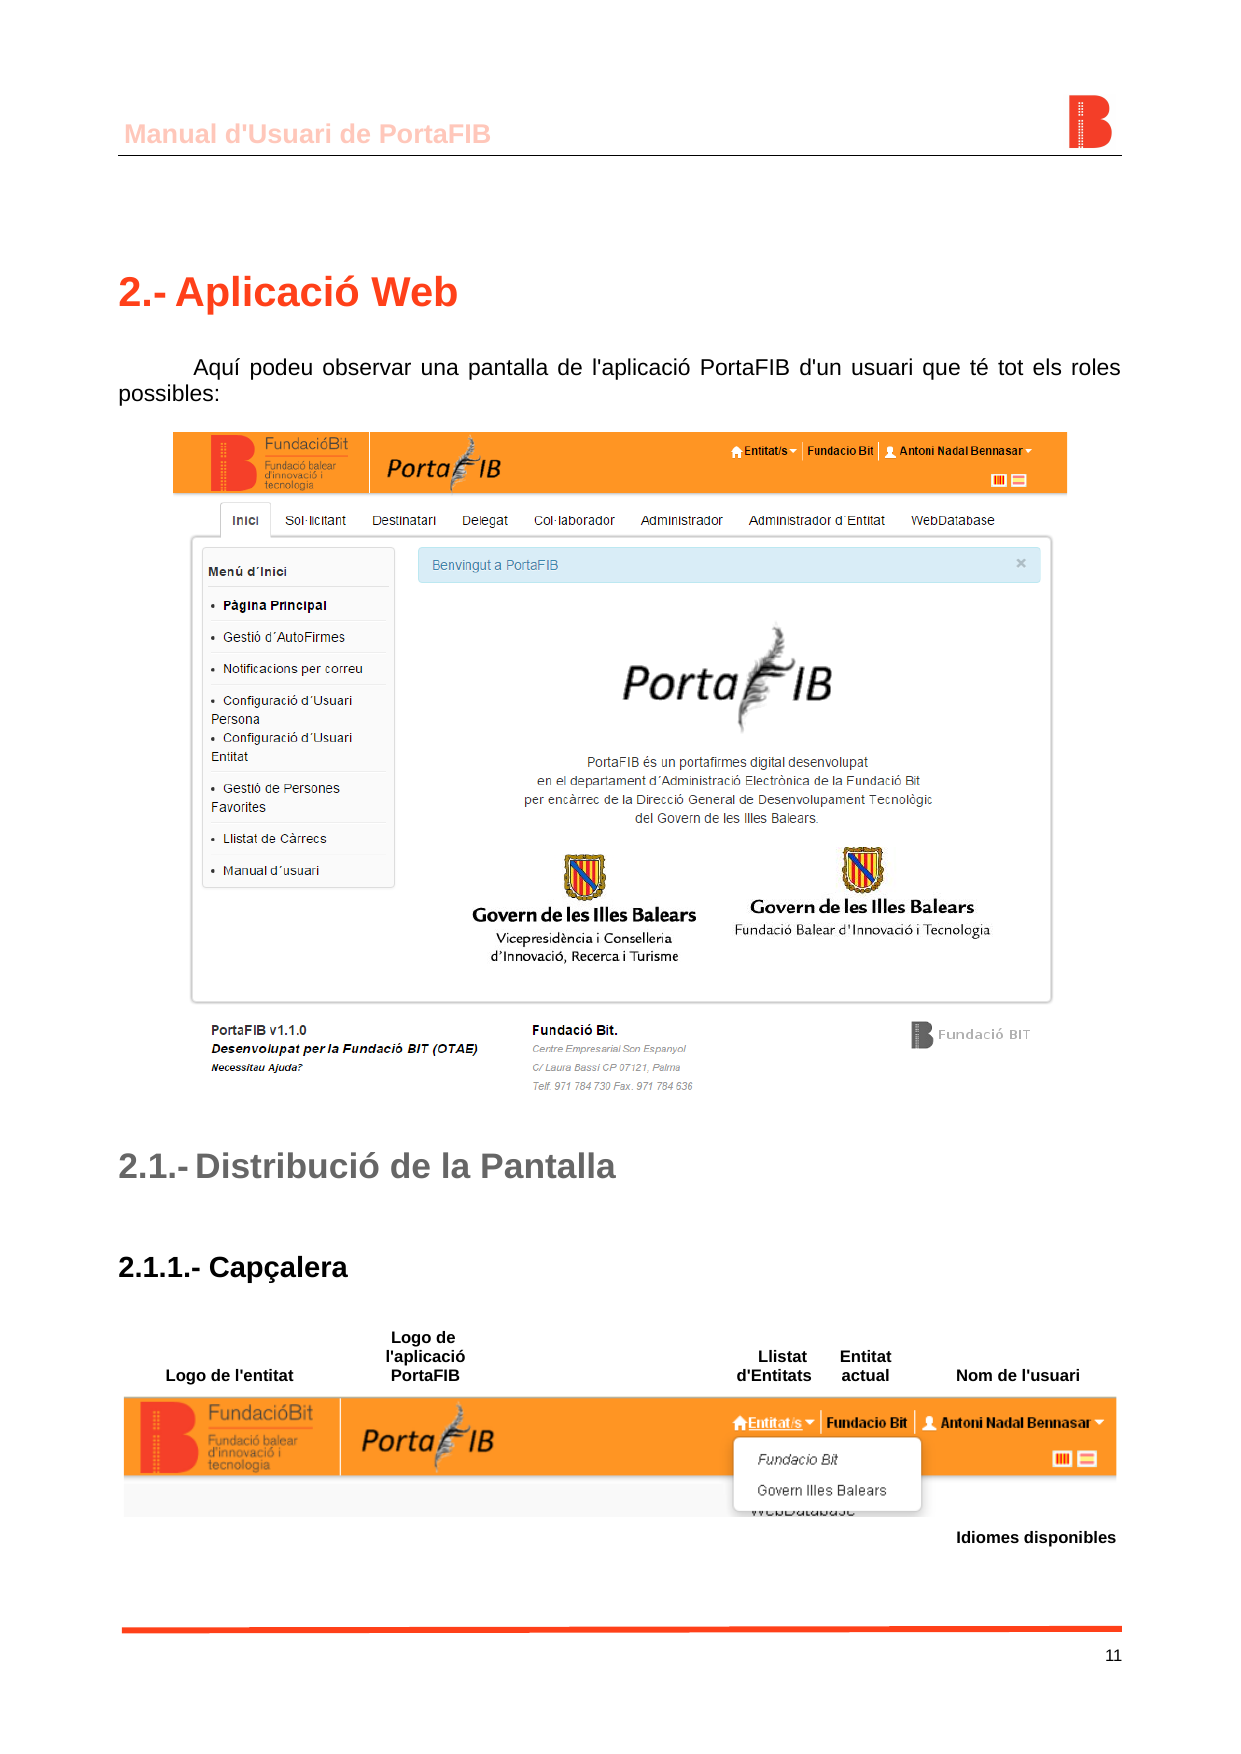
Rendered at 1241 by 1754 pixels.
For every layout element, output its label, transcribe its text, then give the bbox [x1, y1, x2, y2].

table_cell Idiomes disponibles [914, 1522, 1122, 1560]
table_header Nom de l'usuari [914, 1322, 1122, 1391]
subtitle Distribució de la Pantalla [118, 1145, 1122, 1186]
table_header Entitat actual [817, 1322, 914, 1391]
subtitle Capçalera [118, 1250, 1122, 1283]
picture [173, 432, 1068, 1094]
table_header Llistat d'Entitats [510, 1322, 817, 1391]
picture [123, 1396, 1117, 1517]
text Aquí podeu observar una pantalla de l'aplicació PortaFIB d'un usuari que té tot els roles possibles: [118, 354, 1122, 407]
picture [1063, 94, 1117, 150]
table_header Logo de l'entitat [118, 1322, 341, 1391]
table_cell [118, 1391, 1122, 1522]
subtitle Aplicació Web [118, 267, 1122, 315]
table_header Logo de l'aplicació PortaFIB [341, 1322, 510, 1391]
table_cell [118, 1522, 914, 1560]
